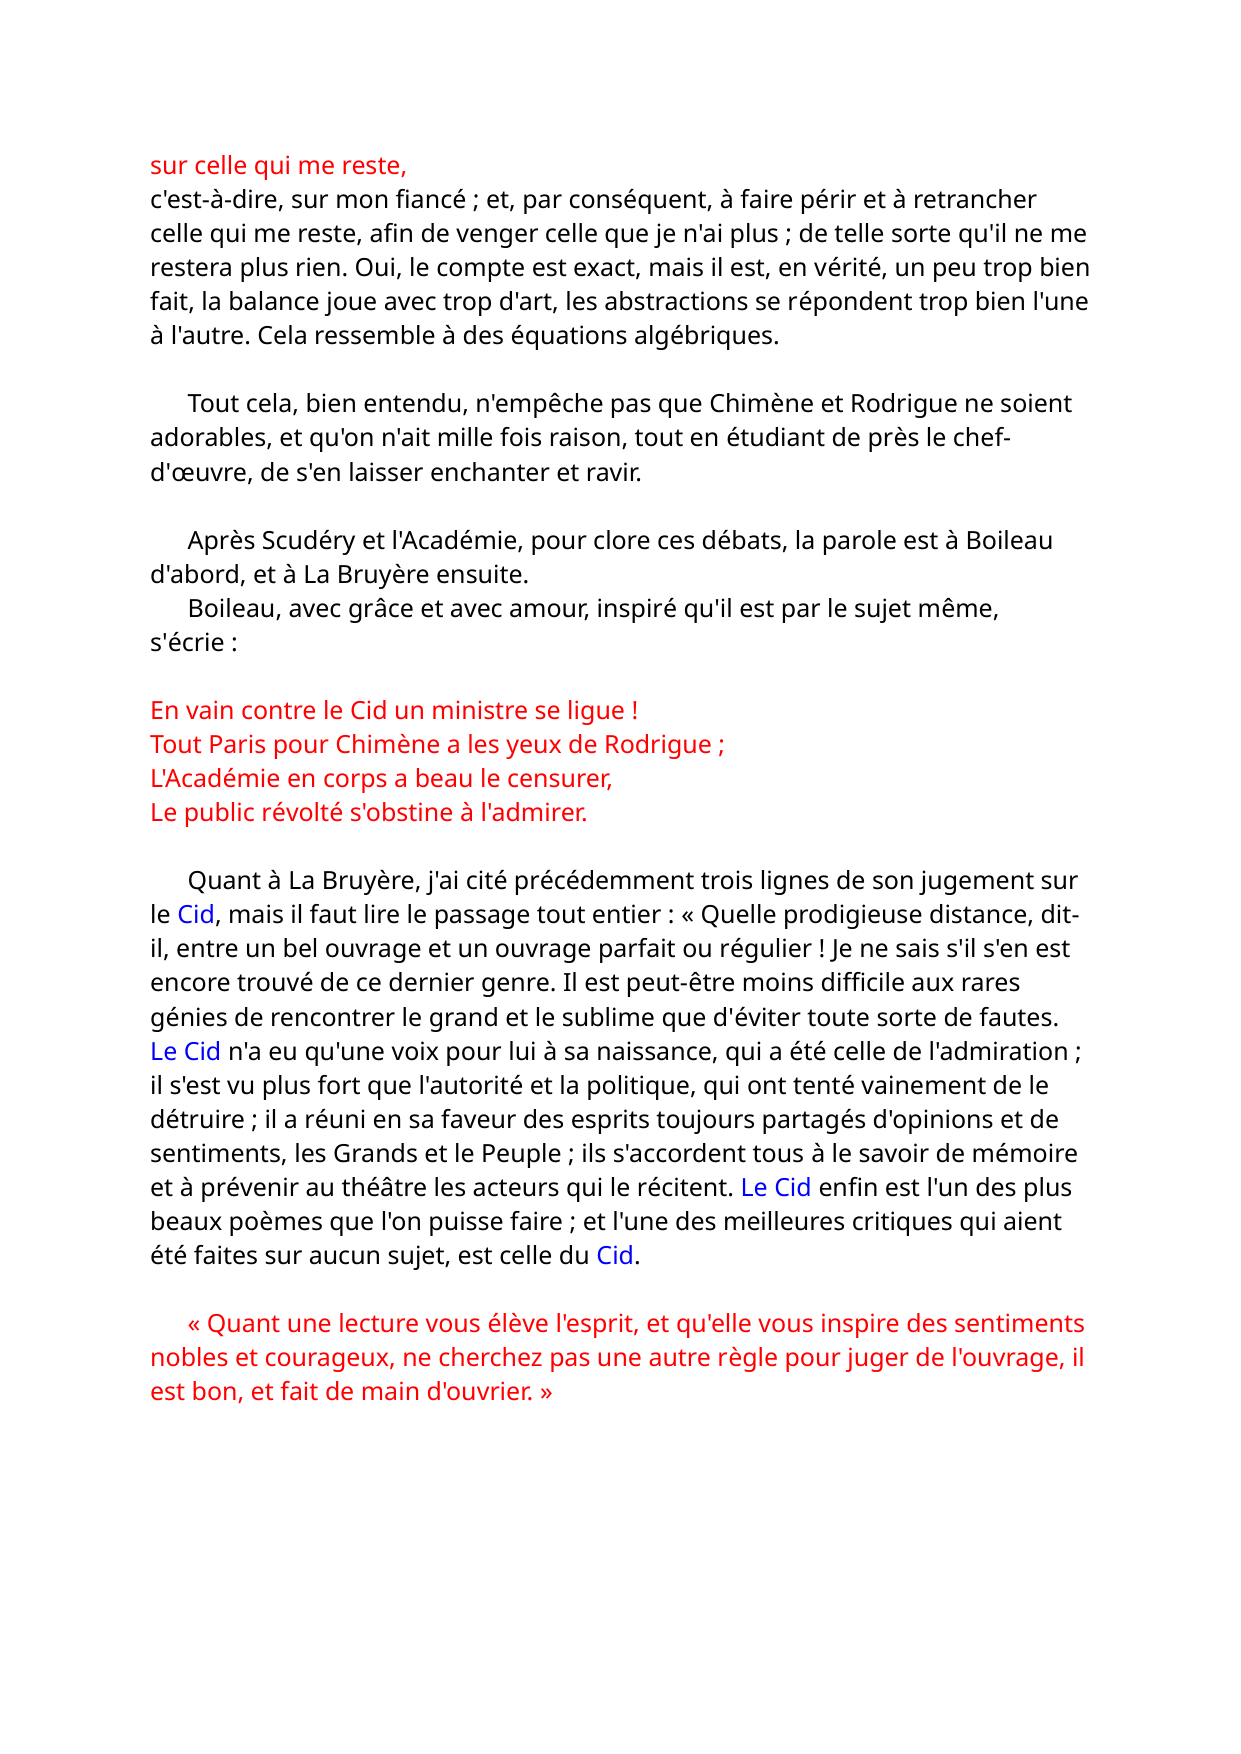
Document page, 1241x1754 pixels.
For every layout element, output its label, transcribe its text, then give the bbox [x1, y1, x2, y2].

text Après Scudéry et l'Académie, pour clore ces débats, la parole est à Boileau d'abord, et à La Bruyère ensuite. [150, 522, 1091, 590]
text sur celle qui me reste, [150, 148, 1091, 182]
text En vain contre le Cid un ministre se ligue ! [150, 693, 1091, 727]
text Tout cela, bien entendu, n'empêche pas que Chimène et Rodrigue ne soient adorables, et qu'on n'ait mille fois raison, tout en étudiant de près le chef-d'œuvre, de s'en laisser enchanter et ravir. [150, 386, 1091, 488]
text Boileau, avec grâce et avec amour, inspiré qu'il est par le sujet même, s'écrie : [150, 590, 1091, 658]
text c'est-à-dire, sur mon fiancé ; et, par conséquent, à faire périr et à retrancher celle qui me reste, afin de venger celle que je n'ai plus ; de telle sorte qu'il ne me restera plus rien. Oui, le compte est exact, mais il est, en vérité, un peu trop bien fait, la balance joue avec trop d'art, les abstractions se répondent trop bien l'une à l'autre. Cela ressem­ble à des équations algébriques. [150, 182, 1091, 352]
text Le public révolté s'obstine à l'admirer. [150, 795, 1091, 829]
text Quant à La Bruyère, j'ai cité précédemment trois lignes de son jugement sur le Cid, mais il faut lire le passage tout entier : « Quelle prodigieuse distance, dit-il, entre un bel ouvrage et un ouvrage parfait ou régulier ! Je ne sais s'il s'en est encore trouvé de ce dernier genre. Il est peut-être moins difficile aux rares génies de rencontrer le grand et le sublime que d'éviter toute sorte de fautes. Le Cid n'a eu qu'une voix pour lui à sa naissance, qui a été celle de l'admiration ; il s'est vu plus fort que l'autorité et la politique, qui ont tenté vaine­ment de le détruire ; il a réuni en sa faveur des esprits toujours partagés d'opinions et de sentiments, les Grands et le Peuple ; ils s'accordent tous à le savoir de mémoire et à prévenir au théâtre les acteurs qui le récitent. Le Cid enfin est l'un des plus beaux poèmes que l'on puisse faire ; et l'une des meilleures critiques qui aient été faites sur aucun sujet, est celle du Cid. [150, 863, 1091, 1272]
text « Quant une lecture vous élève l'esprit, et qu'elle vous inspire des sentiments nobles et courageux, ne cherchez pas une autre règle pour juger de l'ou­vrage, il est bon, et fait de main d'ouvrier. » [150, 1306, 1091, 1408]
text L'Académie en corps a beau le censurer, [150, 761, 1091, 795]
text Tout Paris pour Chimène a les yeux de Rodrigue ; [150, 727, 1091, 761]
